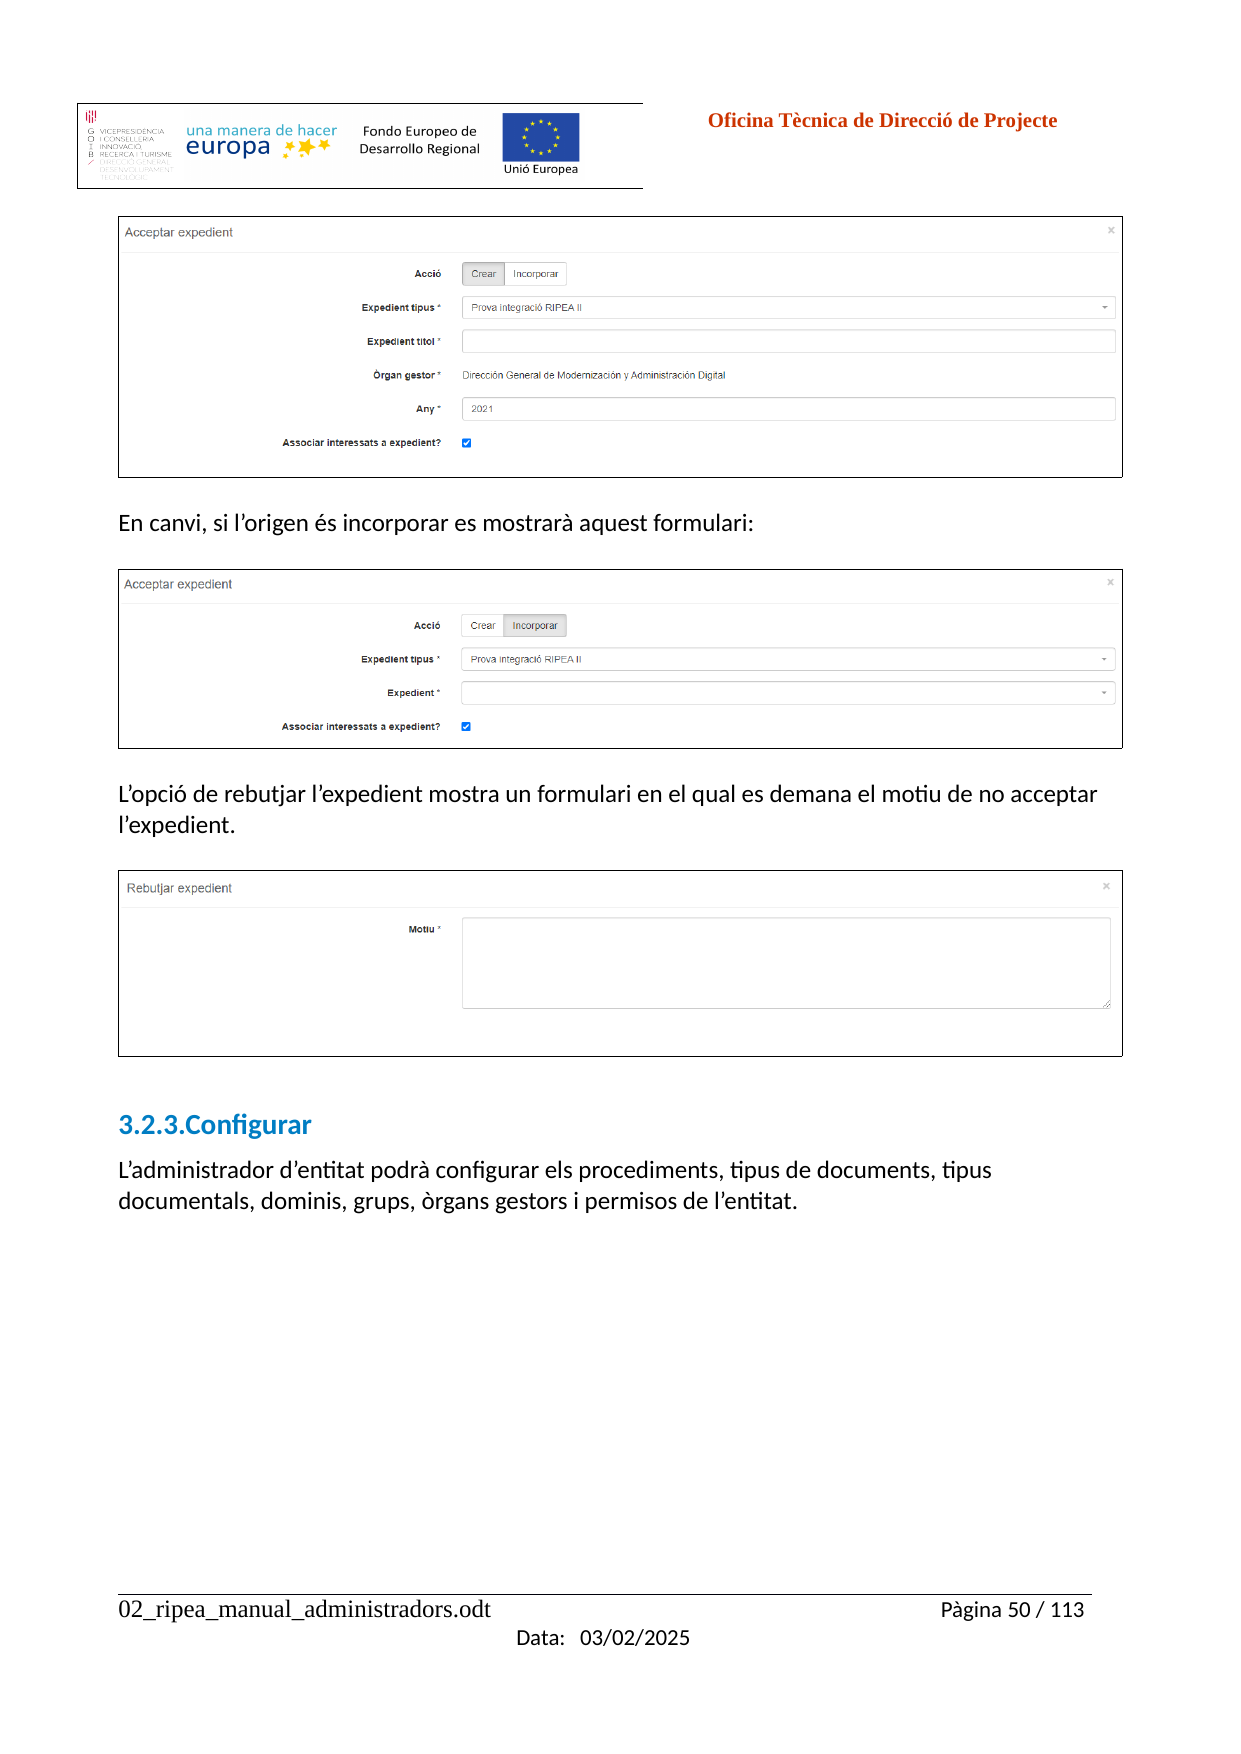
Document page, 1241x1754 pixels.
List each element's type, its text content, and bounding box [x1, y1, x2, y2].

picture [82, 108, 178, 182]
text L’opció de rebutjar l’expedient mostra un formulari en el qual es demana el motiu de no acceptar l’expedient. [118, 779, 1122, 840]
picture [121, 219, 1119, 474]
picture [121, 571, 1119, 746]
picture [184, 108, 585, 182]
subtitle 3.2.3.Configurar [118, 1106, 1122, 1142]
picture [121, 873, 1119, 1054]
text L’administrador d’entitat podrà configurar els procediments, tipus de documents, tipus documentals, dominis, grups, òrgans gestors i permisos de l’entitat. [118, 1154, 1122, 1216]
text En canvi, si l’origen és incorporar es mostrarà aquest formulari: [118, 507, 1122, 538]
